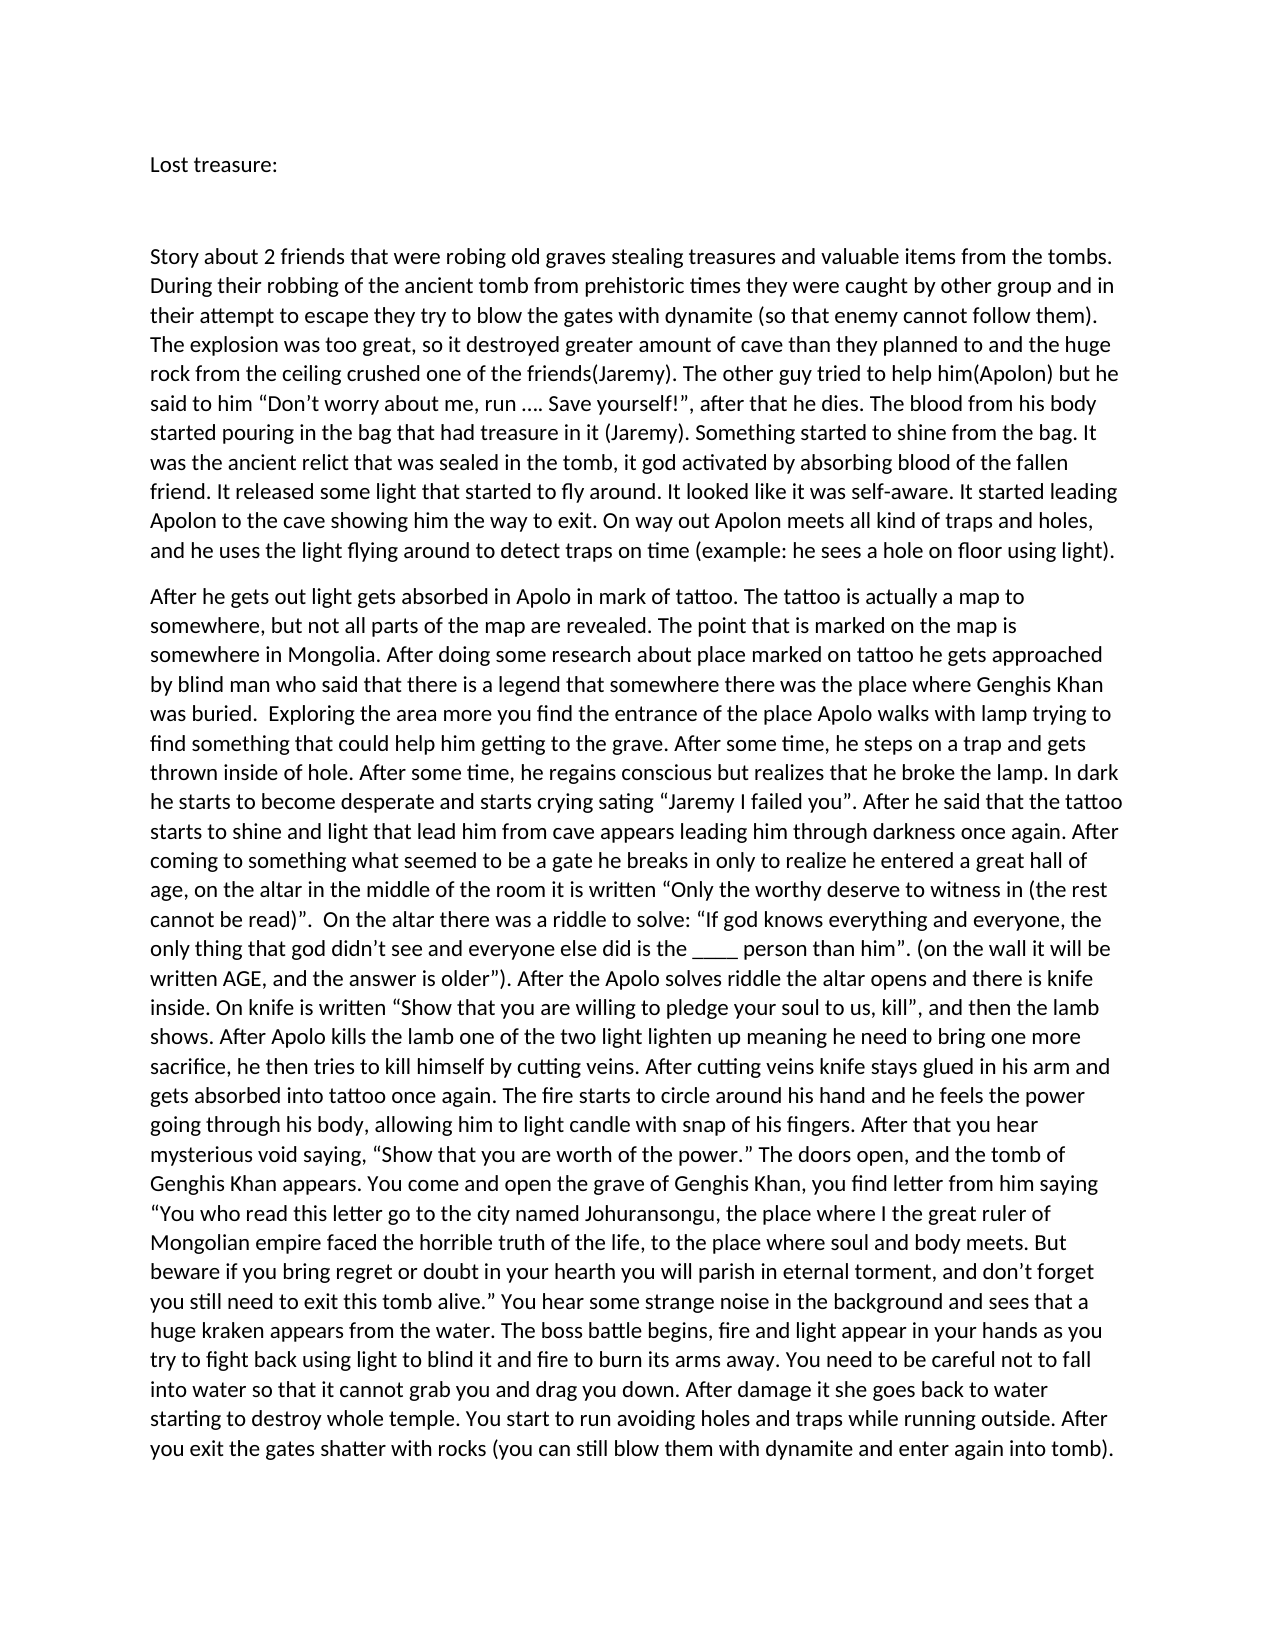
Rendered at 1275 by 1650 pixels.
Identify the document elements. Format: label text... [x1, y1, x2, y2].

text After he gets out light gets absorbed in Apolo in mark of tattoo. The tattoo is actually a map to somewhere, but not all parts of the map are revealed. The point that is marked on the map is somewhere in Mongolia. After doing some research about place marked on tattoo he gets approached by blind man who said that there is a legend that somewhere there was the place where Genghis Khan was buried. Exploring the area more you find the entrance of the place Apolo walks with lamp trying to find something that could help him getting to the grave. After some time, he steps on a trap and gets thrown inside of hole. After some time, he regains conscious but realizes that he broke the lamp. In dark he starts to become desperate and starts crying sating “Jaremy I failed you”. After he said that the tattoo starts to shine and light that lead him from cave appears leading him through darkness once again. After coming to something what seemed to be a gate he breaks in only to realize he entered a great hall of age, on the altar in the middle of the room it is written “Only the worthy deserve to witness in (the rest cannot be read)”. On the altar there was a riddle to solve: “If god knows everything and everyone, the only thing that god didn’t see and everyone else did is the ____ person than him”. (on the wall it will be written AGE, and the answer is older”). After the Apolo solves riddle the altar opens and there is knife inside. On knife is written “Show that you are willing to pledge your soul to us, kill”, and then the lamb shows. After Apolo kills the lamb one of the two light lighten up meaning he need to bring one more sacrifice, he then tries to kill himself by cutting veins. After cutting veins knife stays glued in his arm and gets absorbed into tattoo once again. The fire starts to circle around his hand and he feels the power going through his body, allowing him to light candle with snap of his fingers. After that you hear mysterious void saying, “Show that you are worth of the power.” The doors open, and the tomb of Genghis Khan appears. You come and open the grave of Genghis Khan, you find letter from him saying “You who read this letter go to the city named Johuransongu, the place where I the great ruler of Mongolian empire faced the horrible truth of the life, to the place where soul and body meets. But beware if you bring regret or doubt in your hearth you will parish in eternal torment, and don’t forget you still need to exit this tomb alive.” You hear some strange noise in the background and sees that a huge kraken appears from the water. The boss battle begins, fire and light appear in your hands as you try to fight back using light to blind it and fire to burn its arms away. You need to be careful not to fall into water so that it cannot grab you and drag you down. After damage it she goes back to water starting to destroy whole temple. You start to run avoiding holes and traps while running outside. After you exit the gates shatter with rocks (you can still blow them with dynamite and enter again into tomb). [150, 582, 1125, 1462]
text Lost treasure: [150, 150, 1125, 178]
text Story about 2 friends that were robing old graves stealing treasures and valuable items from the tombs. During their robbing of the ancient tomb from prehistoric times they were caught by other group and in their attempt to escape they try to blow the gates with dynamite (so that enemy cannot follow them). The explosion was too great, so it destroyed greater amount of cave than they planned to and the huge rock from the ceiling crushed one of the friends(Jaremy). The other guy tried to help him(Apolon) but he said to him “Don’t worry about me, run …. Save yourself!”, after that he dies. The blood from his body started pouring in the bag that had treasure in it (Jaremy). Something started to shine from the bag. It was the ancient relict that was sealed in the tomb, it god activated by absorbing blood of the fallen friend. It released some light that started to fly around. It looked like it was self-aware. It started leading Apolon to the cave showing him the way to exit. On way out Apolon meets all kind of traps and holes, and he uses the light flying around to detect traps on time (example: he sees a hole on floor using light). [150, 242, 1125, 564]
